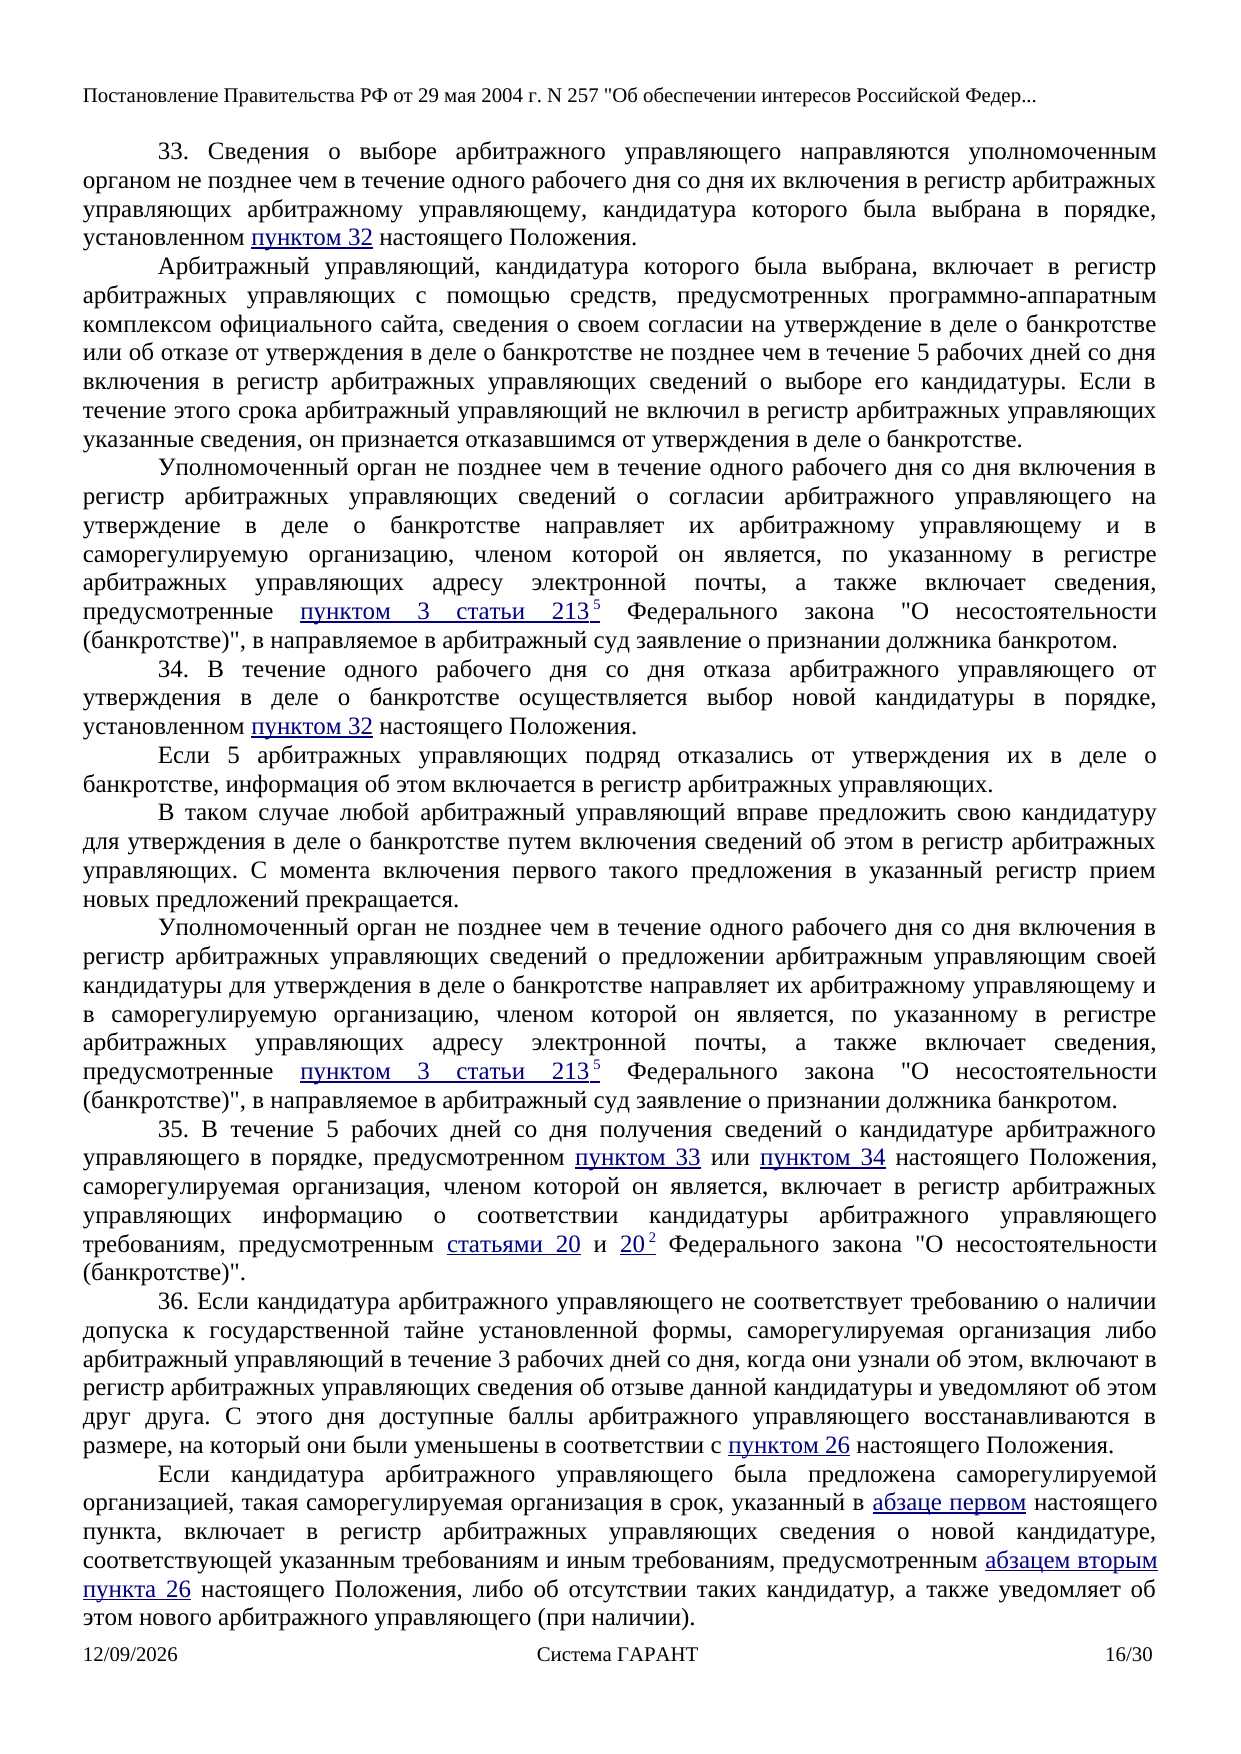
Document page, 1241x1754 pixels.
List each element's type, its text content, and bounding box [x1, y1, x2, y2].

text Уполномоченный орган не позднее чем в течение одного рабочего дня со дня включения в регистр арбитражных управляющих сведений о предложении арбитражным управляющим своей кандидатуры для утверждения в деле о банкротстве направляет их арбитражному управляющему и в саморегулируемую организацию, членом которой он является, по указанному в регистре арбитражных управляющих адресу электронной почты, а также включает сведения, предусмотренные пунктом 3 статьи 213 5 Федерального закона "О несостоятельности (банкротстве)", в направляемое в арбитражный суд заявление о признании должника банкротом. [83, 912, 1157, 1114]
text Арбитражный управляющий, кандидатура которого была выбрана, включает в регистр арбитражных управляющих с помощью средств, предусмотренных программно-аппаратным комплексом официального сайта, сведения о своем согласии на утверждение в деле о банкротстве или об отказе от утверждения в деле о банкротстве не позднее чем в течение 5 рабочих дней со дня включения в регистр арбитражных управляющих сведений о выборе его кандидатуры. Если в течение этого срока арбитражный управляющий не включил в регистр арбитражных управляющих указанные сведения, он признается отказавшимся от утверждения в деле о банкротстве. [83, 251, 1157, 452]
text Если кандидатура арбитражного управляющего была предложена саморегулируемой организацией, такая саморегулируемая организация в срок, указанный в абзаце первом настоящего пункта, включает в регистр арбитражных управляющих сведения о новой кандидатуре, соответствующей указанным требованиям и иным требованиям, предусмотренным абзацем вторым пункта 26 настоящего Положения, либо об отсутствии таких кандидатур, а также уведомляет об этом нового арбитражного управляющего (при наличии). [83, 1459, 1157, 1631]
text В таком случае любой арбитражный управляющий вправе предложить свою кандидатуру для утверждения в деле о банкротстве путем включения сведений об этом в регистр арбитражных управляющих. С момента включения первого такого предложения в указанный регистр прием новых предложений прекращается. [83, 797, 1157, 912]
text 34. В течение одного рабочего дня со дня отказа арбитражного управляющего от утверждения в деле о банкротстве осуществляется выбор новой кандидатуры в порядке, установленном пунктом 32 настоящего Положения. [83, 654, 1157, 740]
text Уполномоченный орган не позднее чем в течение одного рабочего дня со дня включения в регистр арбитражных управляющих сведений о согласии арбитражного управляющего на утверждение в деле о банкротстве направляет их арбитражному управляющему и в саморегулируемую организацию, членом которой он является, по указанному в регистре арбитражных управляющих адресу электронной почты, а также включает сведения, предусмотренные пунктом 3 статьи 213 5 Федерального закона "О несостоятельности (банкротстве)", в направляемое в арбитражный суд заявление о признании должника банкротом. [83, 452, 1157, 654]
text Если 5 арбитражных управляющих подряд отказались от утверждения их в деле о банкротстве, информация об этом включается в регистр арбитражных управляющих. [83, 740, 1157, 797]
text 36. Если кандидатура арбитражного управляющего не соответствует требованию о наличии допуска к государственной тайне установленной формы, саморегулируемая организация либо арбитражный управляющий в течение 3 рабочих дней со дня, когда они узнали об этом, включают в регистр арбитражных управляющих сведения об отзыве данной кандидатуры и уведомляют об этом друг друга. С этого дня доступные баллы арбитражного управляющего восстанавливаются в размере, на который они были уменьшены в соответствии с пунктом 26 настоящего Положения. [83, 1286, 1157, 1459]
text 33. Сведения о выборе арбитражного управляющего направляются уполномоченным органом не позднее чем в течение одного рабочего дня со дня их включения в регистр арбитражных управляющих арбитражному управляющему, кандидатура которого была выбрана в порядке, установленном пунктом 32 настоящего Положения. [83, 136, 1157, 251]
text 35. В течение 5 рабочих дней со дня получения сведений о кандидатуре арбитражного управляющего в порядке, предусмотренном пунктом 33 или пунктом 34 настоящего Положения, саморегулируемая организация, членом которой он является, включает в регистр арбитражных управляющих информацию о соответствии кандидатуры арбитражного управляющего требованиям, предусмотренным статьями 20 и 20 2 Федерального закона "О несостоятельности (банкротстве)". [83, 1114, 1157, 1286]
